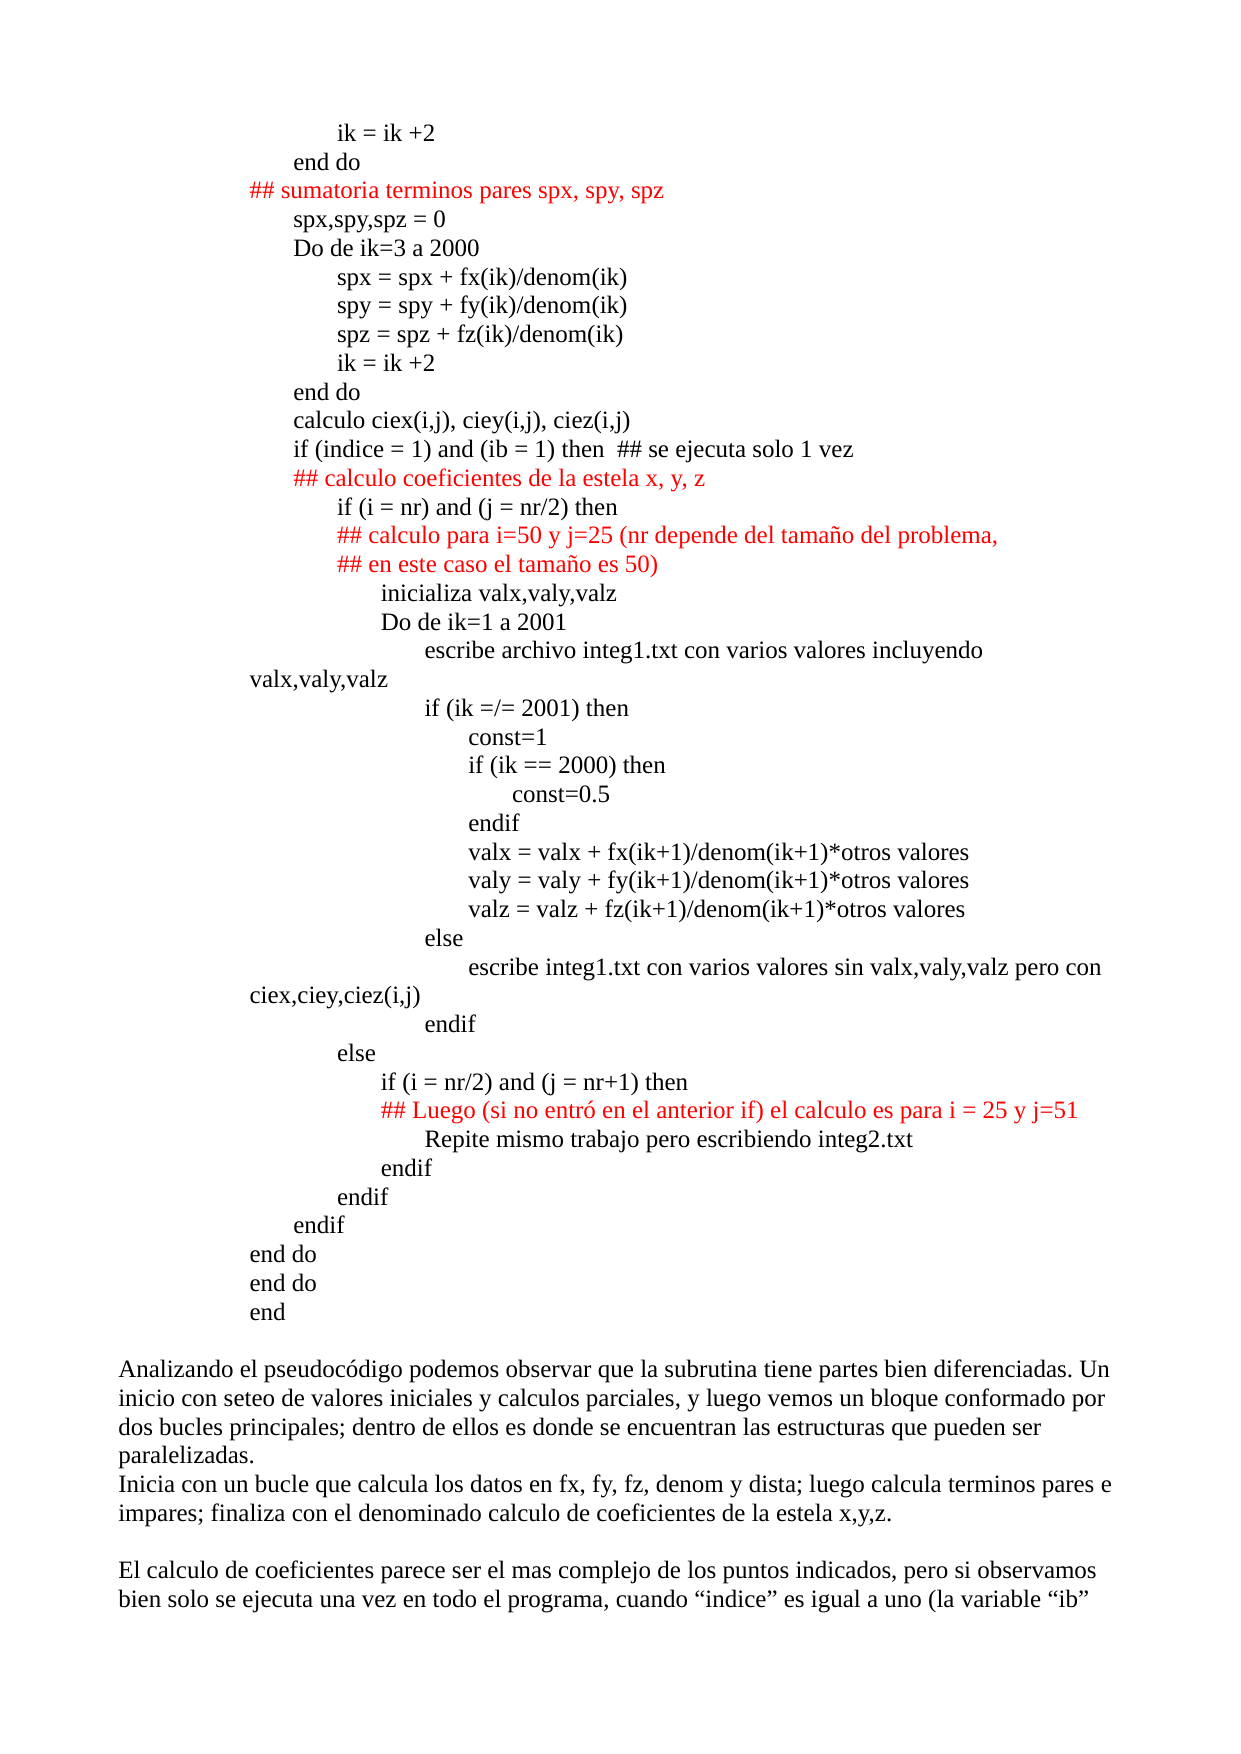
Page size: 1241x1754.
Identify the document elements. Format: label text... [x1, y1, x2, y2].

text Do de ik=3 a 2000 [249, 233, 1122, 262]
text escribe integ1.txt con varios valores sin valx,valy,valz pero con ciex,ciey,ciez(i,j) [249, 952, 1122, 1009]
text else [249, 1038, 1122, 1067]
text endif [249, 1211, 1122, 1239]
text inicializa valx,valy,valz [249, 578, 1122, 607]
text ## calculo para i=50 y j=25 (nr depende del tamaño del problema, [249, 521, 1122, 549]
text ## Luego (si no entró en el anterior if) el calculo es para i = 25 y j=51 [249, 1096, 1122, 1124]
text spz = spz + fz(ik)/denom(ik) [249, 319, 1122, 348]
text valy = valy + fy(ik+1)/denom(ik+1)*otros valores [249, 866, 1122, 894]
text if (indice = 1) and (ib = 1) then ## se ejecuta solo 1 vez [249, 434, 1122, 463]
text end do [249, 377, 1122, 406]
text ## sumatoria terminos pares spx, spy, spz [249, 176, 1122, 204]
text calculo ciex(i,j), ciey(i,j), ciez(i,j) [249, 406, 1122, 434]
text ## calculo coeficientes de la estela x, y, z [249, 463, 1122, 492]
text Repite mismo trabajo pero escribiendo integ2.txt [249, 1124, 1122, 1153]
text ik = ik +2 [249, 348, 1122, 377]
text if (ik =/= 2001) then [249, 693, 1122, 722]
text Do de ik=1 a 2001 [249, 607, 1122, 636]
text endif [249, 1009, 1122, 1038]
text ## en este caso el tamaño es 50) [249, 549, 1122, 578]
text spx = spx + fx(ik)/denom(ik) [249, 262, 1122, 291]
text spx,spy,spz = 0 [249, 204, 1122, 233]
text valx = valx + fx(ik+1)/denom(ik+1)*otros valores [249, 837, 1122, 866]
text if (i = nr) and (j = nr/2) then [249, 492, 1122, 521]
text endif [249, 808, 1122, 837]
text end [249, 1297, 1122, 1326]
text end do [249, 147, 1122, 176]
text ik = ik +2 [249, 118, 1122, 147]
text Analizando el pseudocódigo podemos observar que la subrutina tiene partes bien diferenciadas. Un inicio con seteo de valores iniciales y calculos parciales, y luego vemos un bloque conformado por dos bucles principales; dentro de ellos es donde se encuentran las estructuras que pueden ser paralelizadas. [118, 1354, 1122, 1469]
text end do [249, 1268, 1122, 1297]
text endif [249, 1182, 1122, 1211]
text else [249, 923, 1122, 952]
text end do [249, 1239, 1122, 1268]
text const=1 [249, 722, 1122, 751]
text spy = spy + fy(ik)/denom(ik) [249, 291, 1122, 319]
text const=0.5 [249, 779, 1122, 808]
text Inicia con un bucle que calcula los datos en fx, fy, fz, denom y dista; luego calcula terminos pares e impares; finaliza con el denominado calculo de coeficientes de la estela x,y,z. [118, 1469, 1122, 1527]
text El calculo de coeficientes parece ser el mas complejo de los puntos indicados, pero si observamos bien solo se ejecuta una vez en todo el programa, cuando “indice” es igual a uno (la variable “ib” [118, 1556, 1122, 1613]
text if (ik == 2000) then [249, 751, 1122, 779]
text escribe archivo integ1.txt con varios valores incluyendo valx,valy,valz [249, 636, 1122, 693]
text endif [249, 1153, 1122, 1182]
text valz = valz + fz(ik+1)/denom(ik+1)*otros valores [249, 894, 1122, 923]
text if (i = nr/2) and (j = nr+1) then [249, 1067, 1122, 1096]
